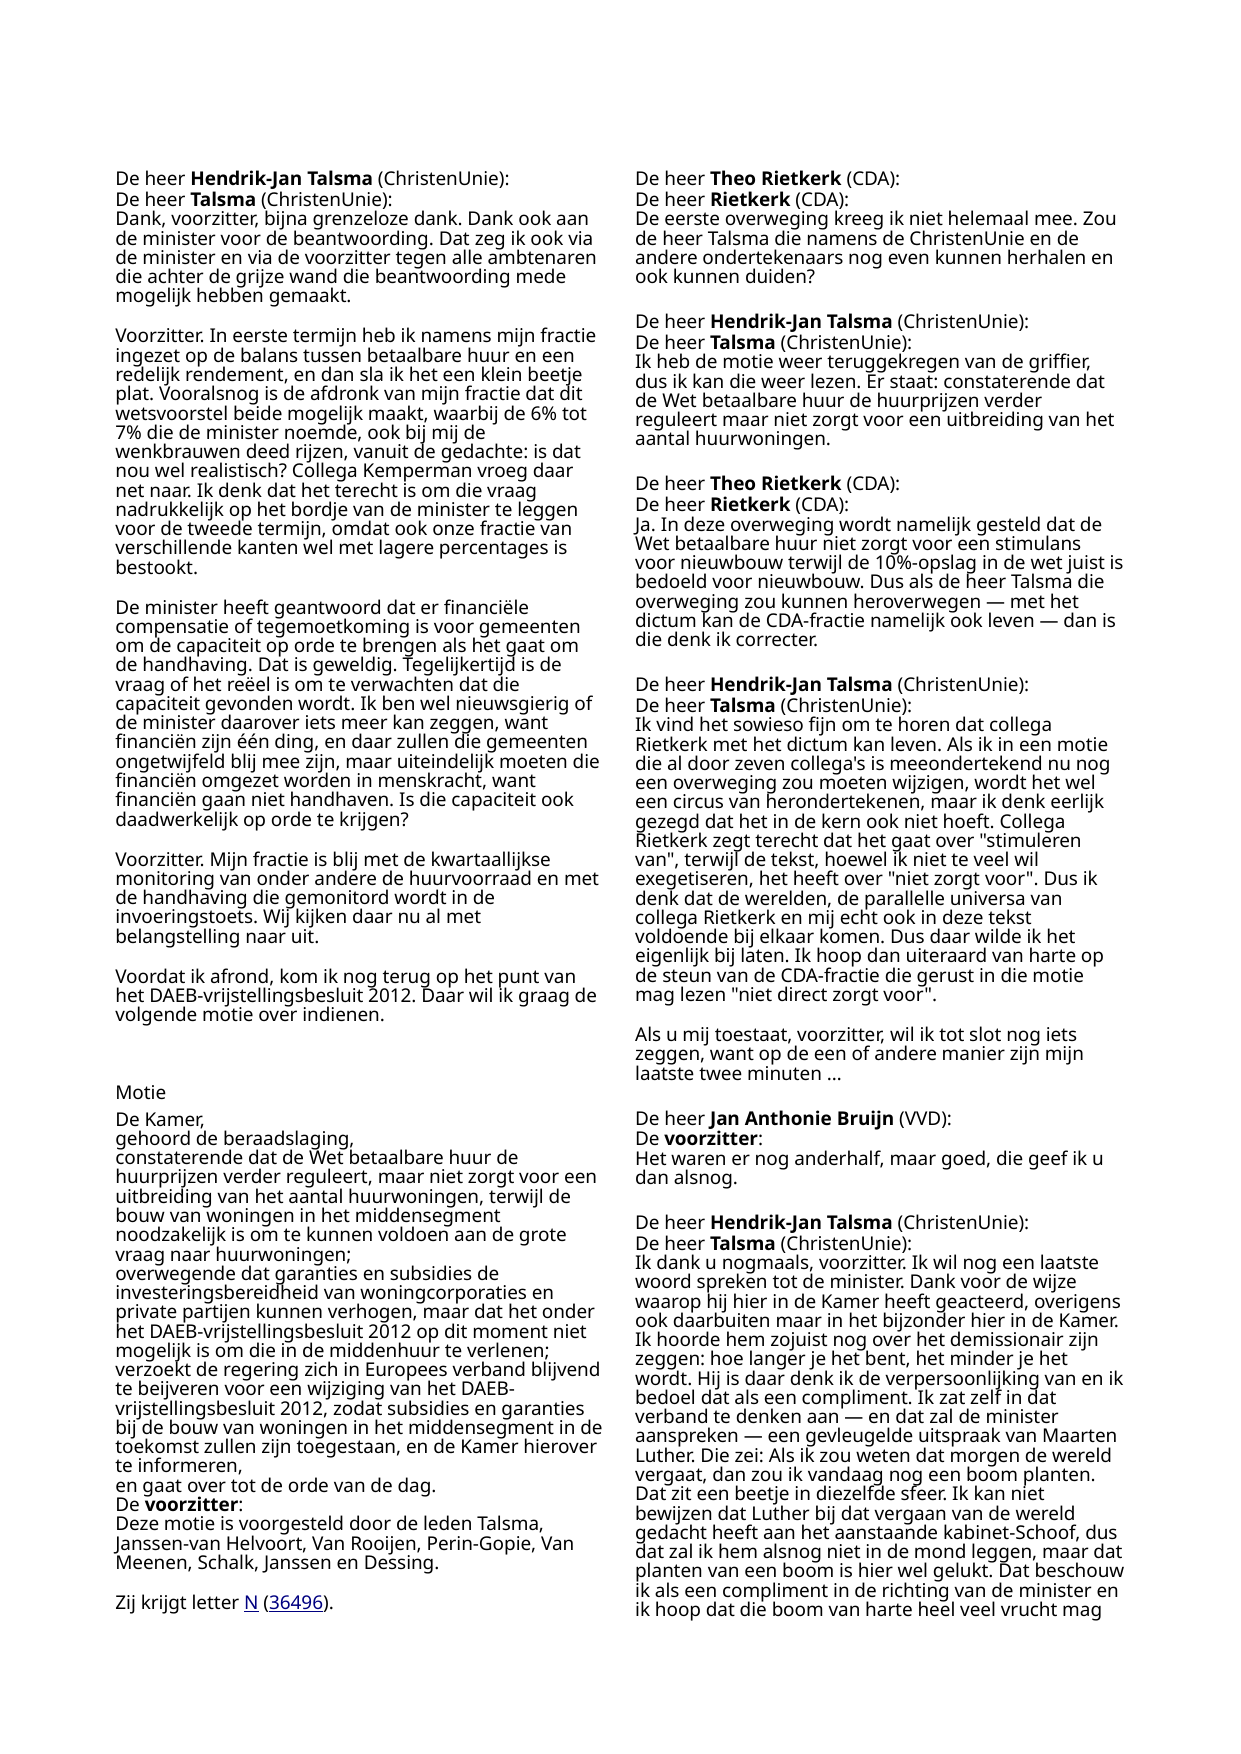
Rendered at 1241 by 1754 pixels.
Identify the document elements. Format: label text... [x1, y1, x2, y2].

text De heer Talsma (ChristenUnie): [635, 697, 1125, 716]
text Deze motie is voorgesteld door de leden Talsma, Janssen-van Helvoort, Van Rooijen, Perin-Gopie, Van Meenen, Schalk, Janssen en Dessing. [115, 1515, 605, 1573]
text De eerste overweging kreeg ik niet helemaal mee. Zou de heer Talsma die namens de ChristenUnie en de andere ondertekenaars nog even kunnen herhalen en ook kunnen duiden? [635, 210, 1125, 287]
text Zij krijgt letter N (36496). [115, 1594, 605, 1613]
text De heer Talsma (ChristenUnie): [635, 1235, 1125, 1254]
text verzoekt de regering zich in Europees verband blijvend te beijveren voor een wijziging van het DAEB-vrijstellingsbesluit 2012, zodat subsidies en garanties bij de bouw van woningen in het middensegment in de toekomst zullen zijn toegestaan, en de Kamer hierover te informeren, [115, 1361, 605, 1477]
text De heer Theo Rietkerk (CDA): [635, 165, 1125, 191]
text overwegende dat garanties en subsidies de investeringsbereidheid van woningcorporaties en private partijen kunnen verhogen, maar dat het onder het DAEB-vrijstellingsbesluit 2012 op dit moment niet mogelijk is om die in de middenhuur te verlenen; [115, 1265, 605, 1361]
text Als u mij toestaat, voorzitter, wil ik tot slot nog iets zeggen, want op de een of andere manier zijn mijn laatste twee minuten … [635, 1026, 1125, 1084]
text De voorzitter: [115, 1496, 605, 1515]
text Ik vind het sowieso fijn om te horen dat collega Rietkerk met het dictum kan leven. Als ik in een motie die al door zeven collega's is meeondertekend nu nog een overweging zou moeten wijzigen, wordt het wel een circus van herondertekenen, maar ik denk eerlijk gezegd dat het in de kern ook niet hoeft. Collega Rietkerk zegt terecht dat het gaat over "stimuleren van", terwijl de tekst, hoewel ik niet te veel wil exegetiseren, het heeft over "niet zorgt voor". Dus ik denk dat de werelden, de parallelle universa van collega Rietkerk en mij echt ook in deze tekst voldoende bij elkaar komen. Dus daar wilde ik het eigenlijk bij laten. Ik hoop dan uiteraard van harte op de steun van de CDA-fractie die gerust in die motie mag lezen "niet direct zorgt voor". [635, 716, 1125, 1005]
text gehoord de beraadslaging, [115, 1130, 605, 1149]
text De minister heeft geantwoord dat er financiële compensatie of tegemoetkoming is voor gemeenten om de capaciteit op orde te brengen als het gaat om de handhaving. Dat is geweldig. Tegelijkertijd is de vraag of het reëel is om te verwachten dat die capaciteit gevonden wordt. Ik ben wel nieuwsgierig of de minister daarover iets meer kan zeggen, want financiën zijn één ding, en daar zullen die gemeenten ongetwijfeld blij mee zijn, maar uiteindelijk moeten die financiën omgezet worden in menskracht, want financiën gaan niet handhaven. Is die capaciteit ook daadwerkelijk op orde te krijgen? [115, 599, 605, 830]
text De heer Talsma (ChristenUnie): [635, 334, 1125, 353]
text De heer Hendrik-Jan Talsma (ChristenUnie): [635, 308, 1125, 334]
text Het waren er nog anderhalf, maar goed, die geef ik u dan alsnog. [635, 1150, 1125, 1188]
text De heer Jan Anthonie Bruijn (VVD): [635, 1105, 1125, 1130]
text De voorzitter: [635, 1130, 1125, 1150]
text De heer Rietkerk (CDA): [635, 191, 1125, 210]
text Motie [115, 1079, 605, 1105]
text constaterende dat de Wet betaalbare huur de huurprijzen verder reguleert, maar niet zorgt voor een uitbreiding van het aantal huurwoningen, terwijl de bouw van woningen in het middensegment noodzakelijk is om te kunnen voldoen aan de grote vraag naar huurwoningen; [115, 1149, 605, 1265]
text Ja. In deze overweging wordt namelijk gesteld dat de Wet betaalbare huur niet zorgt voor een stimulans voor nieuwbouw terwijl de 10%-opslag in de wet juist is bedoeld voor nieuwbouw. Dus als de heer Talsma die overweging zou kunnen heroverwegen — met het dictum kan de CDA-fractie namelijk ook leven — dan is die denk ik correcter. [635, 516, 1125, 650]
text en gaat over tot de orde van de dag. [115, 1477, 605, 1496]
text Dank, voorzitter, bijna grenzeloze dank. Dank ook aan de minister voor de beantwoording. Dat zeg ik ook via de minister en via de voorzitter tegen alle ambtenaren die achter de grijze wand die beantwoording mede mogelijk hebben gemaakt. [115, 210, 605, 307]
text De heer Rietkerk (CDA): [635, 496, 1125, 516]
text Ik dank u nogmaals, voorzitter. Ik wil nog een laatste woord spreken tot de minister. Dank voor de wijze waarop hij hier in de Kamer heeft geacteerd, overigens ook daarbuiten maar in het bijzonder hier in de Kamer. Ik hoorde hem zojuist nog over het demissionair zijn zeggen: hoe langer je het bent, het minder je het wordt. Hij is daar denk ik de verpersoonlijking van en ik bedoel dat als een compliment. Ik zat zelf in dat verband te denken aan — en dat zal de minister aanspreken — een gevleugelde uitspraak van Maarten Luther. Die zei: Als ik zou weten dat morgen de wereld vergaat, dan zou ik vandaag nog een boom planten. Dat zit een beetje in diezelfde sfeer. Ik kan niet bewijzen dat Luther bij dat vergaan van de wereld gedacht heeft aan het aanstaande kabinet-Schoof, dus dat zal ik hem alsnog niet in de mond leggen, maar dat planten van een boom is hier wel gelukt. Dat beschouw ik als een compliment in de richting van de minister en ik hoop dat die boom van harte heel veel vrucht mag [635, 1254, 1125, 1620]
text De heer Hendrik-Jan Talsma (ChristenUnie): [635, 671, 1125, 697]
text De heer Hendrik-Jan Talsma (ChristenUnie): [635, 1209, 1125, 1235]
text De heer Hendrik-Jan Talsma (ChristenUnie): [115, 165, 605, 191]
text Voordat ik afrond, kom ik nog terug op het punt van het DAEB-vrijstellingsbesluit 2012. Daar wil ik graag de volgende motie over indienen. [115, 968, 605, 1026]
text De heer Talsma (ChristenUnie): [115, 191, 605, 210]
text De heer Theo Rietkerk (CDA): [635, 471, 1125, 496]
text Ik heb de motie weer teruggekregen van de griffier, dus ik kan die weer lezen. Er staat: constaterende dat de Wet betaalbare huur de huurprijzen verder reguleert maar niet zorgt voor een uitbreiding van het aantal huurwoningen. [635, 353, 1125, 450]
text Voorzitter. In eerste termijn heb ik namens mijn fractie ingezet op de balans tussen betaalbare huur en een redelijk rendement, en dan sla ik het een klein beetje plat. Vooralsnog is de afdronk van mijn fractie dat dit wetsvoorstel beide mogelijk maakt, waarbij de 6% tot 7% die de minister noemde, ook bij mij de wenkbrauwen deed rijzen, vanuit de gedachte: is dat nou wel realistisch? Collega Kemperman vroeg daar net naar. Ik denk dat het terecht is om die vraag nadrukkelijk op het bordje van de minister te leggen voor de tweede termijn, omdat ook onze fractie van verschillende kanten wel met lagere percentages is bestookt. [115, 327, 605, 578]
text De Kamer, [115, 1111, 605, 1130]
text Voorzitter. Mijn fractie is blij met de kwartaallijkse monitoring van onder andere de huurvoorraad en met de handhaving die gemonitord wordt in de invoeringstoets. Wij kijken daar nu al met belangstelling naar uit. [115, 851, 605, 947]
